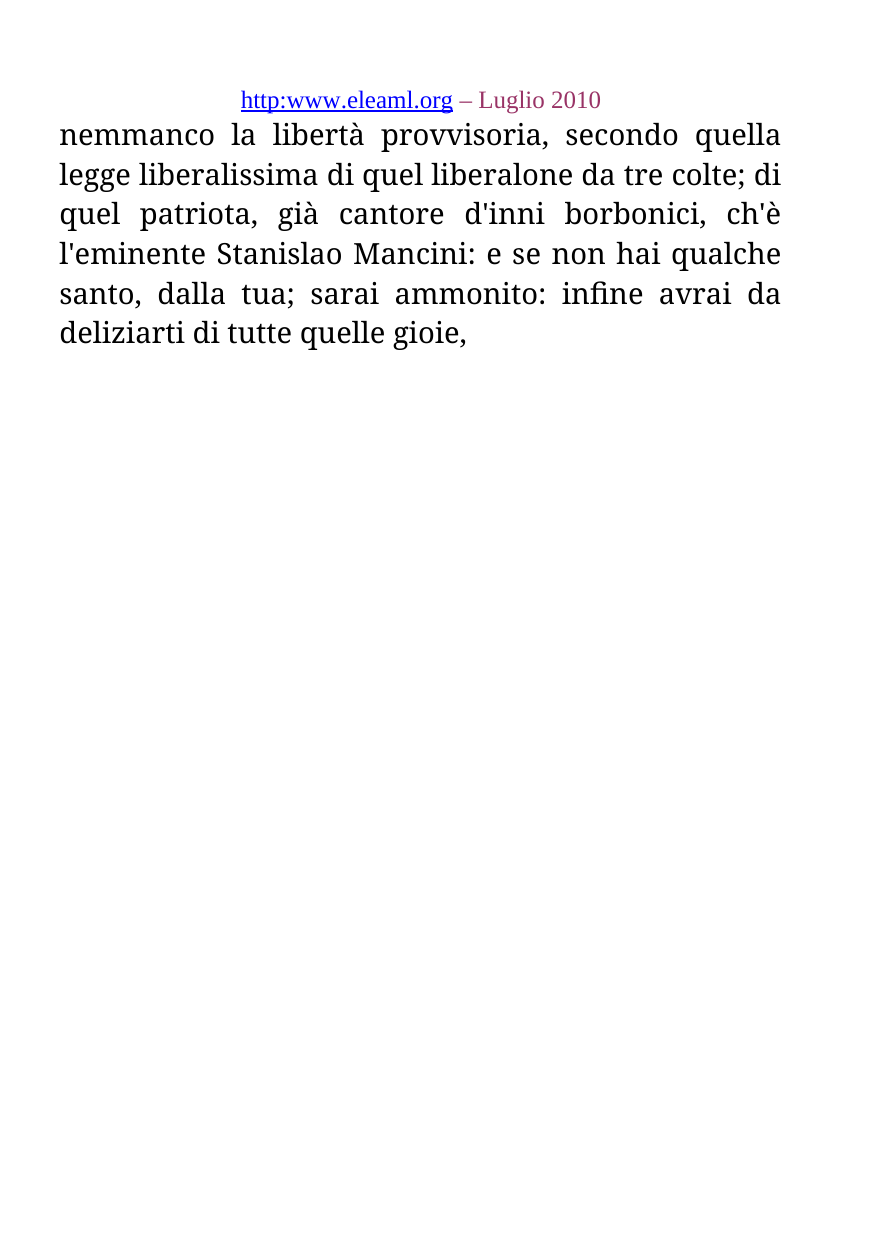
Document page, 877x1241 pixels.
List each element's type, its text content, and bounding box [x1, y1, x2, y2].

text nemmanco la libertà provvisoria, secondo quella legge liberalissima di quel liberalone da tre colte; di quel patriota, già cantore d'inni borbonici, ch'è l'eminente Stanislao Mancini: e se non hai qualche santo, dalla tua; sarai ammonito: infine avrai da deliziarti di tutte quelle gioie, [59, 114, 782, 352]
